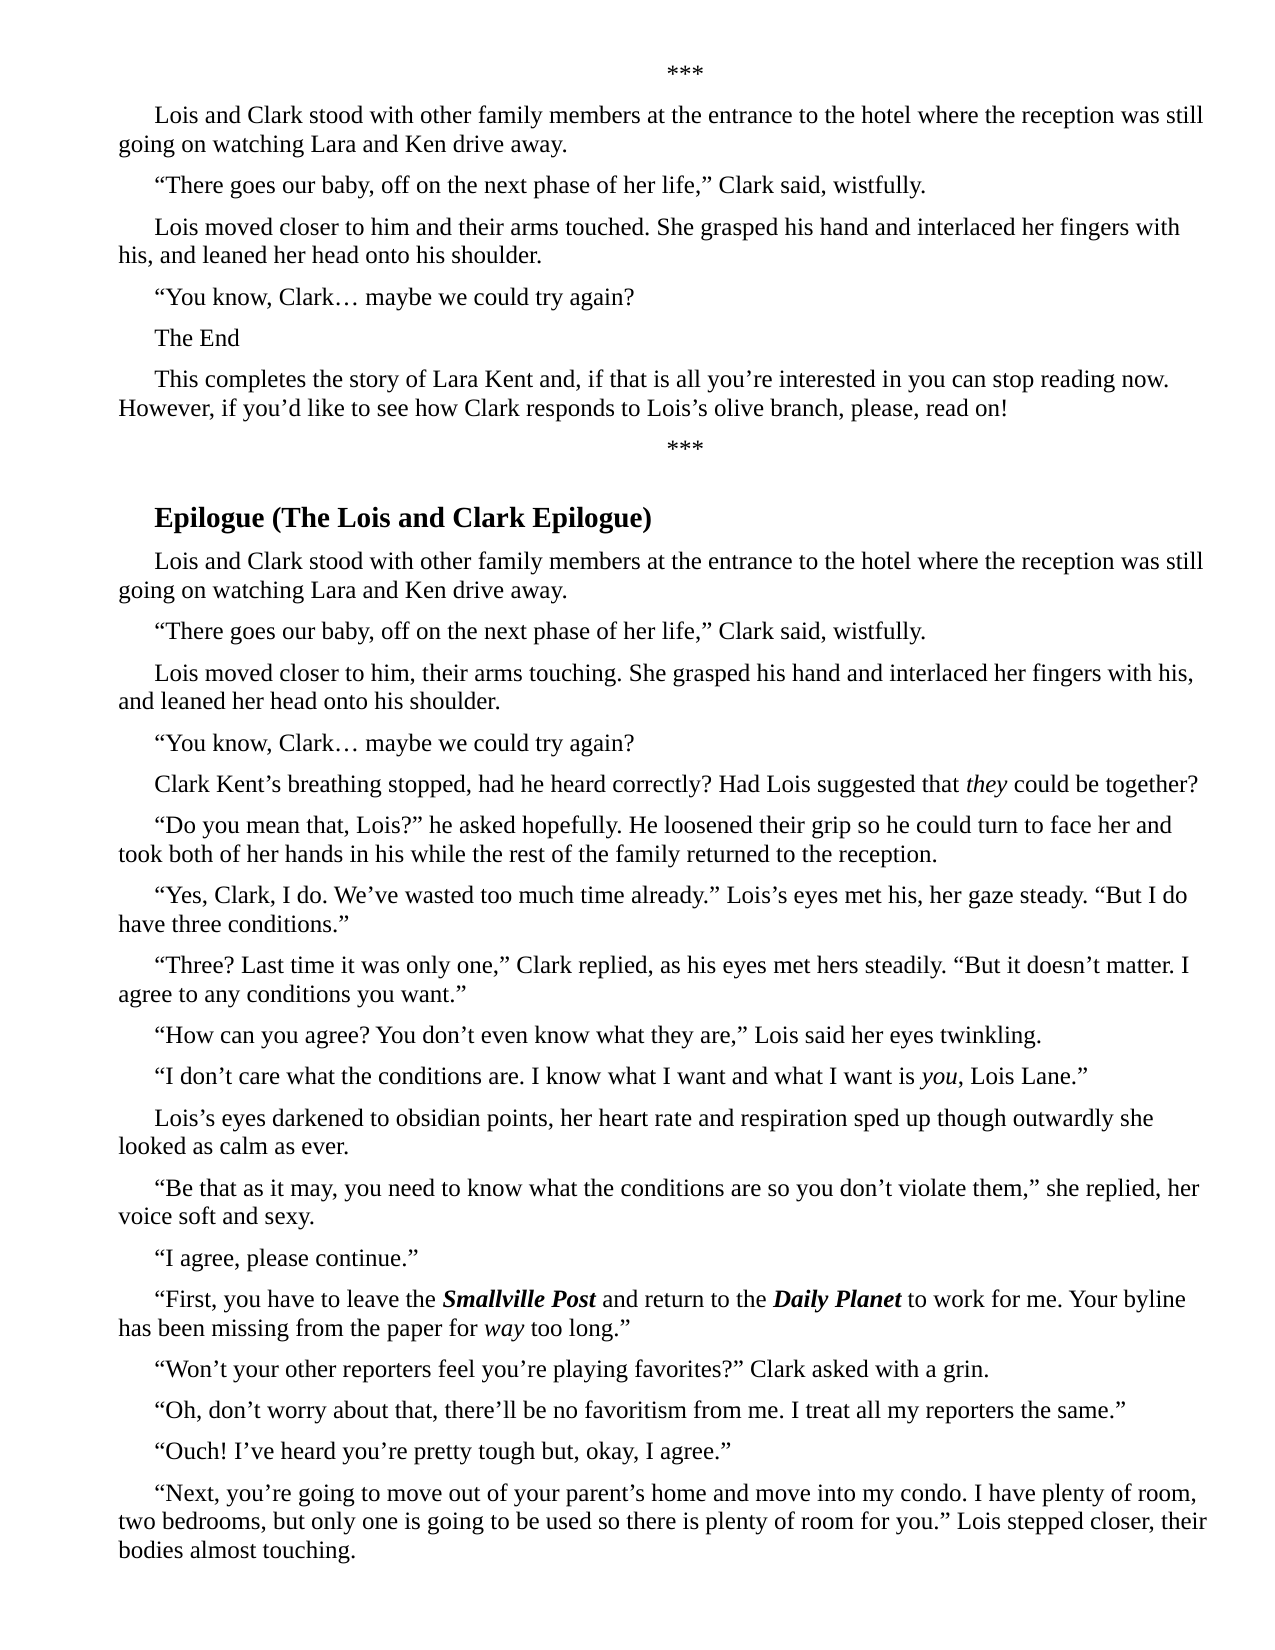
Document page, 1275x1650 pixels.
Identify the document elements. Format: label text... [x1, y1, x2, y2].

text “Do you mean that, Lois?” he asked hopefully. He loosened their grip so he could turn to face her and took both of her hands in his while the rest of the family returned to the reception. [118, 810, 1216, 868]
text This completes the story of Lara Kent and, if that is all you’re interested in you can stop reading now. However, if you’d like to see how Clark responds to Lois’s olive branch, please, read on! [118, 364, 1216, 422]
text “How can you agree? You don’t even know what they are,” Lois said her eyes twinkling. [118, 1020, 1216, 1049]
text “Next, you’re going to move out of your parent’s home and move into my condo. I have plenty of room, two bedrooms, but only one is going to be used so there is plenty of room for you.” Lois stepped closer, their bodies almost touching. [118, 1478, 1216, 1564]
text Lois moved closer to him and their arms touched. She grasped his hand and interlaced her fingers with his, and leaned her head onto his shoulder. [118, 212, 1216, 269]
text “I don’t care what the conditions are. I know what I want and what I want is you, Lois Lane.” [118, 1061, 1216, 1090]
text “There goes our baby, off on the next phase of her life,” Clark said, wistfully. [118, 616, 1216, 645]
text The End [118, 323, 1216, 352]
text Lois and Clark stood with other family members at the entrance to the hotel where the reception was still going on watching Lara and Ken drive away. [118, 546, 1216, 604]
text “First, you have to leave the Smallville Post and return to the Daily Planet to work for me. Your byline has been missing from the paper for way too long.” [118, 1284, 1216, 1341]
text Clark Kent’s breathing stopped, had he heard correctly? Had Lois suggested that they could be together? [118, 769, 1216, 798]
text “Ouch! I’ve heard you’re pretty tough but, okay, I agree.” [118, 1436, 1216, 1465]
text Lois’s eyes darkened to obsidian points, her heart rate and respiration sped up though outwardly she looked as calm as ever. [118, 1103, 1216, 1160]
text “You know, Clark… maybe we could try again? [118, 282, 1216, 310]
text “There goes our baby, off on the next phase of her life,” Clark said, wistfully. [118, 170, 1216, 199]
text “You know, Clark… maybe we could try again? [118, 728, 1216, 756]
text *** [118, 59, 1216, 88]
text “I agree, please continue.” [118, 1243, 1216, 1271]
text “Yes, Clark, I do. We’ve wasted too much time already.” Lois’s eyes met his, her gaze steady. “But I do have three conditions.” [118, 880, 1216, 938]
text “Be that as it may, you need to know what the conditions are so you don’t violate them,” she replied, her voice soft and sexy. [118, 1173, 1216, 1230]
text “Won’t your other reporters feel you’re playing favorites?” Clark asked with a grin. [118, 1354, 1216, 1383]
text “Oh, don’t worry about that, there’ll be no favoritism from me. I treat all my reporters the same.” [118, 1395, 1216, 1424]
text Lois moved closer to him, their arms touching. She grasped his hand and interlaced her fingers with his, and leaned her head onto his shoulder. [118, 658, 1216, 715]
text “Three? Last time it was only one,” Clark replied, as his eyes met hers steadily. “But it doesn’t matter. I agree to any conditions you want.” [118, 950, 1216, 1008]
subtitle Epilogue (The Lois and Clark Epilogue) [118, 500, 1216, 534]
text *** [118, 434, 1216, 463]
text Lois and Clark stood with other family members at the entrance to the hotel where the reception was still going on watching Lara and Ken drive away. [118, 100, 1216, 158]
